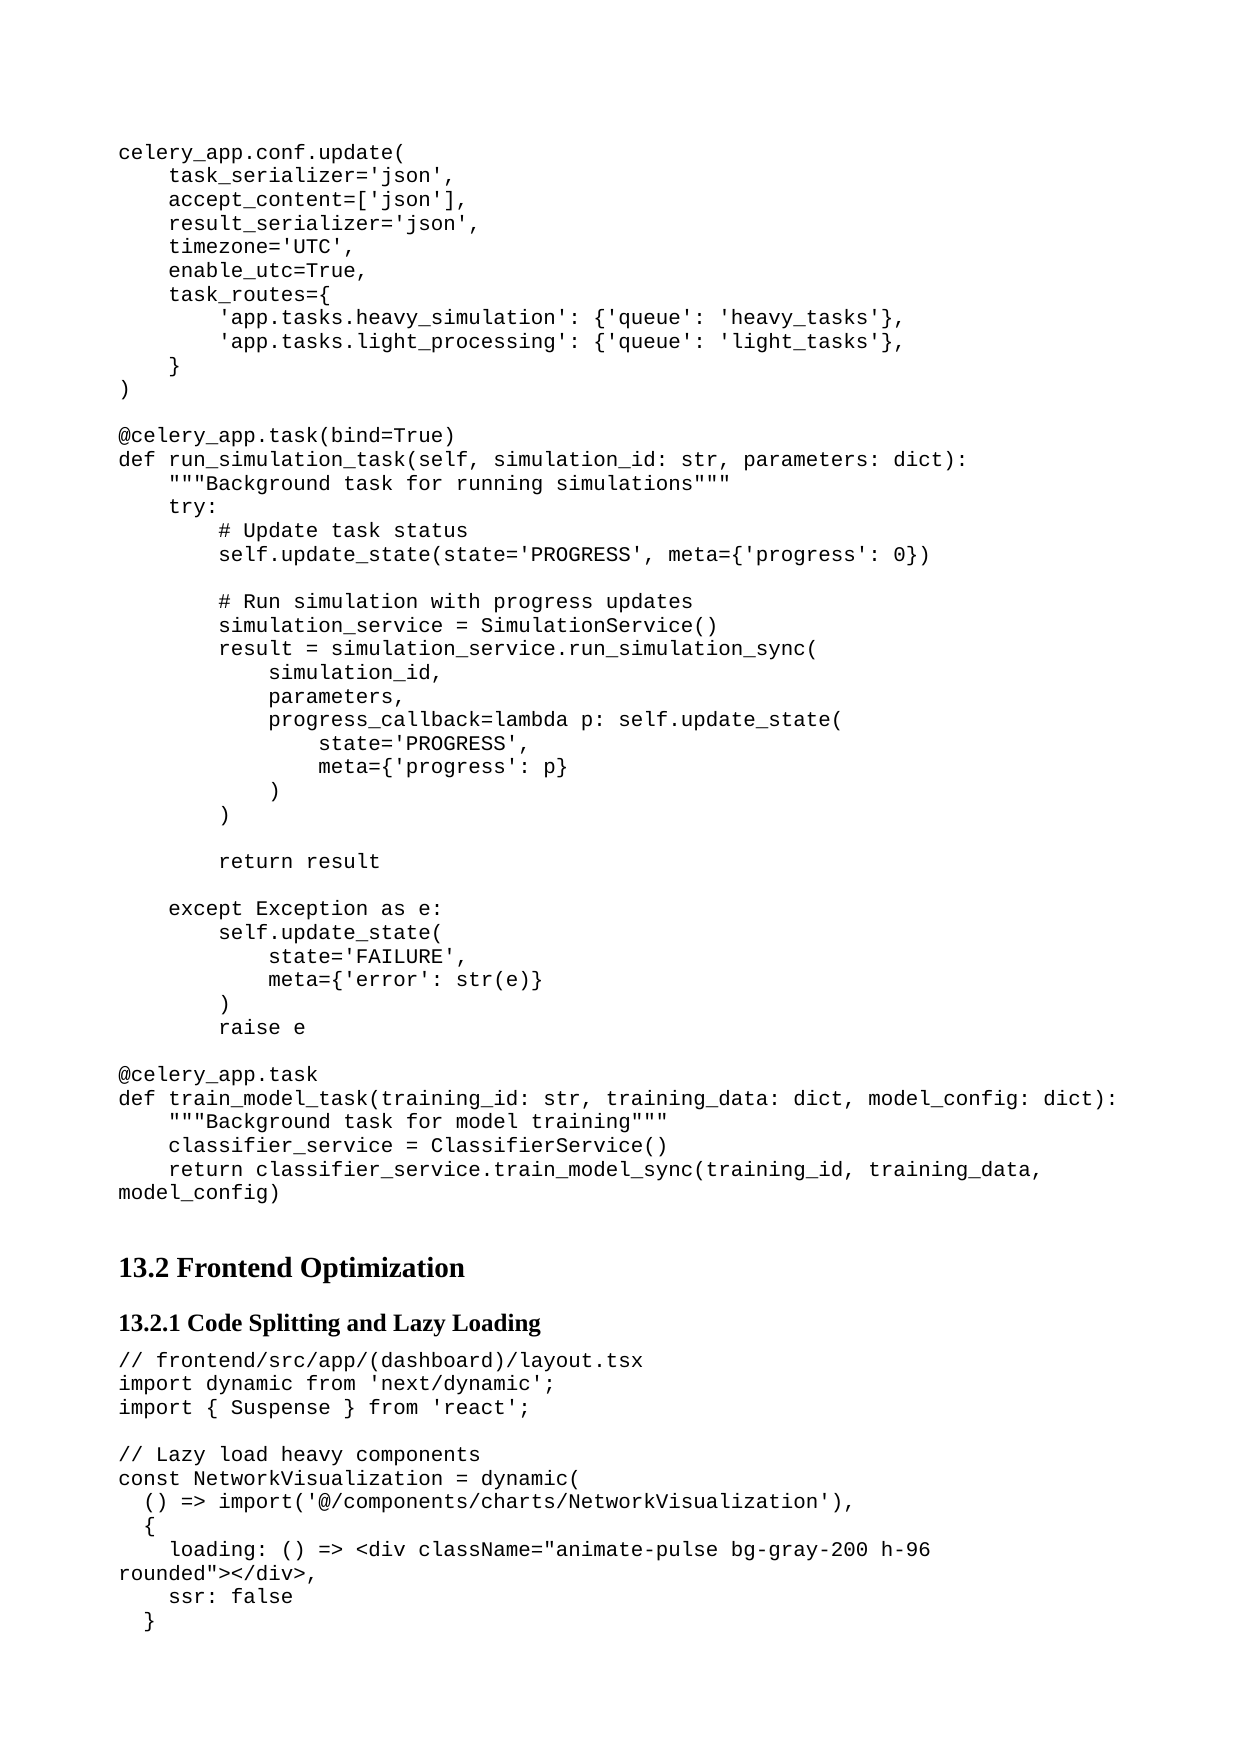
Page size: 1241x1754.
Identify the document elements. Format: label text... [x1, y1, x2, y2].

text const NetworkVisualization = dynamic( [118, 1468, 1122, 1492]
subtitle 13.2 Frontend Optimization [118, 1250, 1122, 1283]
text timezone='UTC', [118, 236, 1122, 260]
text task_serializer='json', [118, 165, 1122, 189]
text { [118, 1515, 1122, 1539]
text def run_simulation_task(self, simulation_id: str, parameters: dict): [118, 449, 1122, 473]
text // Lazy load heavy components [118, 1444, 1122, 1468]
text 'app.tasks.heavy_simulation': {'queue': 'heavy_tasks'}, [118, 307, 1122, 331]
text result = simulation_service.run_simulation_sync( [118, 638, 1122, 662]
text // frontend/src/app/(dashboard)/layout.tsx [118, 1350, 1122, 1373]
text accept_content=['json'], [118, 189, 1122, 213]
text loading: () => <div className="animate-pulse bg-gray-200 h-96 rounded"></div>, [118, 1539, 1122, 1586]
text simulation_service = SimulationService() [118, 615, 1122, 638]
text self.update_state( [118, 922, 1122, 946]
text result_serializer='json', [118, 213, 1122, 236]
text return result [118, 851, 1122, 875]
text ) [118, 804, 1122, 827]
text () => import('@/components/charts/NetworkVisualization'), [118, 1492, 1122, 1515]
text state='FAILURE', [118, 946, 1122, 969]
text enable_utc=True, [118, 260, 1122, 284]
text celery_app.conf.update( [118, 142, 1122, 165]
text } [118, 1610, 1122, 1633]
text classifier_service = ClassifierService() [118, 1135, 1122, 1158]
subtitle 13.2.1 Code Splitting and Lazy Loading [118, 1308, 1122, 1337]
text import dynamic from 'next/dynamic'; [118, 1373, 1122, 1397]
text try: [118, 496, 1122, 520]
text } [118, 354, 1122, 378]
text meta={'error': str(e)} [118, 969, 1122, 993]
text parameters, [118, 686, 1122, 709]
text # Update task status [118, 520, 1122, 544]
text self.update_state(state='PROGRESS', meta={'progress': 0}) [118, 544, 1122, 567]
text def train_model_task(training_id: str, training_data: dict, model_config: dict): [118, 1088, 1122, 1111]
text # Run simulation with progress updates [118, 591, 1122, 615]
text task_routes={ [118, 284, 1122, 307]
text 'app.tasks.light_processing': {'queue': 'light_tasks'}, [118, 331, 1122, 354]
text return classifier_service.train_model_sync(training_id, training_data, model_config) [118, 1158, 1122, 1206]
text raise e [118, 1017, 1122, 1040]
text ) [118, 378, 1122, 402]
text ) [118, 780, 1122, 804]
text meta={'progress': p} [118, 757, 1122, 780]
text """Background task for model training""" [118, 1111, 1122, 1135]
text """Background task for running simulations""" [118, 473, 1122, 496]
text simulation_id, [118, 662, 1122, 686]
text @celery_app.task [118, 1064, 1122, 1088]
text progress_callback=lambda p: self.update_state( [118, 709, 1122, 733]
text state='PROGRESS', [118, 733, 1122, 757]
text @celery_app.task(bind=True) [118, 426, 1122, 449]
text import { Suspense } from 'react'; [118, 1397, 1122, 1421]
text ) [118, 993, 1122, 1017]
text except Exception as e: [118, 898, 1122, 922]
text ssr: false [118, 1586, 1122, 1610]
